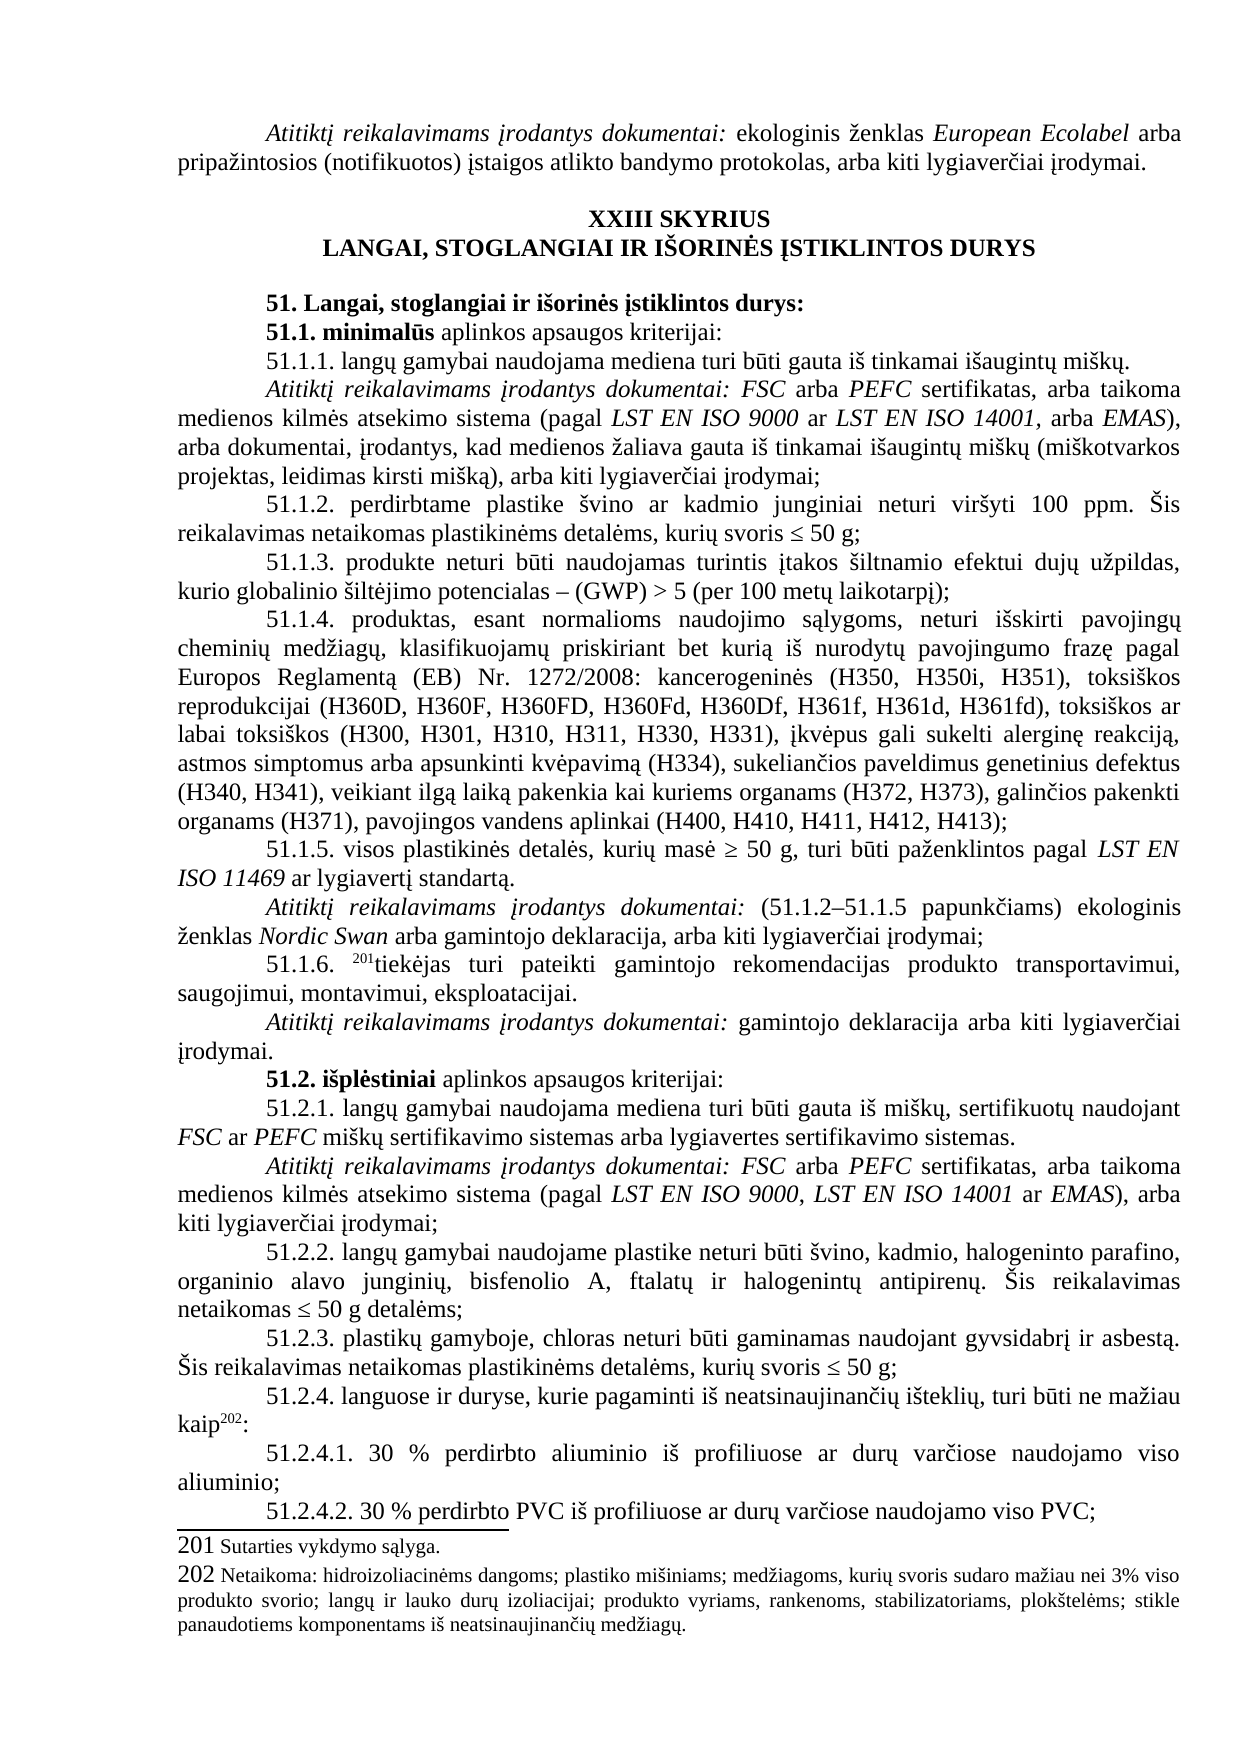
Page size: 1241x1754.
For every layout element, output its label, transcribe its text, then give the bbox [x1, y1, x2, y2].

text 51. Langai, stoglangiai ir išorinės įstiklintos durys: [177, 288, 1181, 317]
text Atitiktį reikalavimams įrodantys dokumentai: ekologinis ženklas European Ecolabel arba pripažintosios (notifikuotos) įstaigos atlikto bandymo protokolas, arba kiti lygiaverčiai įrodymai. [177, 118, 1181, 176]
text 51.1.3. produkte neturi būti naudojamas turintis įtakos šiltnamio efektui dujų užpildas, kurio globalinio šiltėjimo potencialas – (GWP) > 5 (per 100 metų laikotarpį); [177, 547, 1181, 604]
text 51.2.4.1. 30 % perdirbto aliuminio iš profiliuose ar durų varčiose naudojamo viso aliuminio; [177, 1438, 1181, 1496]
text XXIII SKYRIUS [177, 204, 1181, 233]
text 51.2.4.2. 30 % perdirbto PVC iš profiliuose ar durų varčiose naudojamo viso PVC; [177, 1496, 1181, 1524]
text Netaikoma: hidroizoliacinėms dangoms; plastiko mišiniams; medžiagoms, kurių svoris sudaro mažiau nei 3% viso produkto svorio; langų ir lauko durų izoliacijai; produkto vyriams, rankenoms, stabilizatoriams, plokštelėms; stikle panaudotiems komponentams iš neatsinaujinančių medžiagų. [177, 1559, 1181, 1636]
text 51.1.6. tiekėjas turi pateikti gamintojo rekomendacijas produkto transportavimui, saugojimui, montavimui, eksploatacijai. [177, 949, 1181, 1007]
text Atitiktį reikalavimams įrodantys dokumentai: (51.1.2–51.1.5 papunkčiams) ekologinis ženklas Nordic Swan arba gamintojo deklaracija, arba kiti lygiaverčiai įrodymai; [177, 892, 1181, 949]
text 51.1.4. produktas, esant normalioms naudojimo sąlygoms, neturi išskirti pavojingų cheminių medžiagų, klasifikuojamų priskiriant bet kurią iš nurodytų pavojingumo frazę pagal Europos Reglamentą (EB) Nr. 1272/2008: kancerogeninės (H350, H350i, H351), toksiškos reprodukcijai (H360D, H360F, H360FD, H360Fd, H360Df, H361f, H361d, H361fd), toksiškos ar labai toksiškos (H300, H301, H310, H311, H330, H331), įkvėpus gali sukelti alerginę reakciją, astmos simptomus arba apsunkinti kvėpavimą (H334), sukeliančios paveldimus genetinius defektus (H340, H341), veikiant ilgą laiką pakenkia kai kuriems organams (H372, H373), galinčios pakenkti organams (H371), pavojingos vandens aplinkai (H400, H410, H411, H412, H413); [177, 604, 1181, 834]
text 51.1.1. langų gamybai naudojama mediena turi būti gauta iš tinkamai išaugintų miškų. [177, 346, 1181, 374]
text 51.2. išplėstiniai aplinkos apsaugos kriterijai: [177, 1064, 1181, 1093]
text Atitiktį reikalavimams įrodantys dokumentai: FSC arba PEFC sertifikatas, arba taikoma medienos kilmės atsekimo sistema (pagal LST EN ISO 9000, LST EN ISO 14001 ar EMAS), arba kiti lygiaverčiai įrodymai; [177, 1151, 1181, 1237]
text 51.1.5. visos plastikinės detalės, kurių masė ≥ 50 g, turi būti paženklintos pagal LST EN ISO 11469 ar lygiavertį standartą. [177, 834, 1181, 892]
text Sutarties vykdymo sąlyga. [177, 1530, 1181, 1559]
text 51.2.2. langų gamybai naudojame plastike neturi būti švino, kadmio, halogeninto parafino, organinio alavo junginių, bisfenolio A, ftalatų ir halogenintų antipirenų. Šis reikalavimas netaikomas ≤ 50 g detalėms; [177, 1237, 1181, 1323]
text 51.1.2. perdirbtame plastike švino ar kadmio junginiai neturi viršyti 100 ppm. Šis reikalavimas netaikomas plastikinėms detalėms, kurių svoris ≤ 50 g; [177, 489, 1181, 547]
text 51.1. minimalūs aplinkos apsaugos kriterijai: [177, 317, 1181, 346]
text Atitiktį reikalavimams įrodantys dokumentai: gamintojo deklaracija arba kiti lygiaverčiai įrodymai. [177, 1007, 1181, 1064]
text 51.2.1. langų gamybai naudojama mediena turi būti gauta iš miškų, sertifikuotų naudojant FSC ar PEFC miškų sertifikavimo sistemas arba lygiavertes sertifikavimo sistemas. [177, 1093, 1181, 1151]
text 51.2.3. plastikų gamyboje, chloras neturi būti gaminamas naudojant gyvsidabrį ir asbestą. Šis reikalavimas netaikomas plastikinėms detalėms, kurių svoris ≤ 50 g; [177, 1323, 1181, 1381]
text 51.2.4. languose ir duryse, kurie pagaminti iš neatsinaujinančių išteklių, turi būti ne mažiau kaip: [177, 1381, 1181, 1438]
text Atitiktį reikalavimams įrodantys dokumentai: FSC arba PEFC sertifikatas, arba taikoma medienos kilmės atsekimo sistema (pagal LST EN ISO 9000 ar LST EN ISO 14001, arba EMAS), arba dokumentai, įrodantys, kad medienos žaliava gauta iš tinkamai išaugintų miškų (miškotvarkos projektas, leidimas kirsti mišką), arba kiti lygiaverčiai įrodymai; [177, 374, 1181, 489]
text LANGAI, STOGLANGIAI IR IŠORINĖS ĮSTIKLINTOS DURYS [177, 233, 1181, 262]
